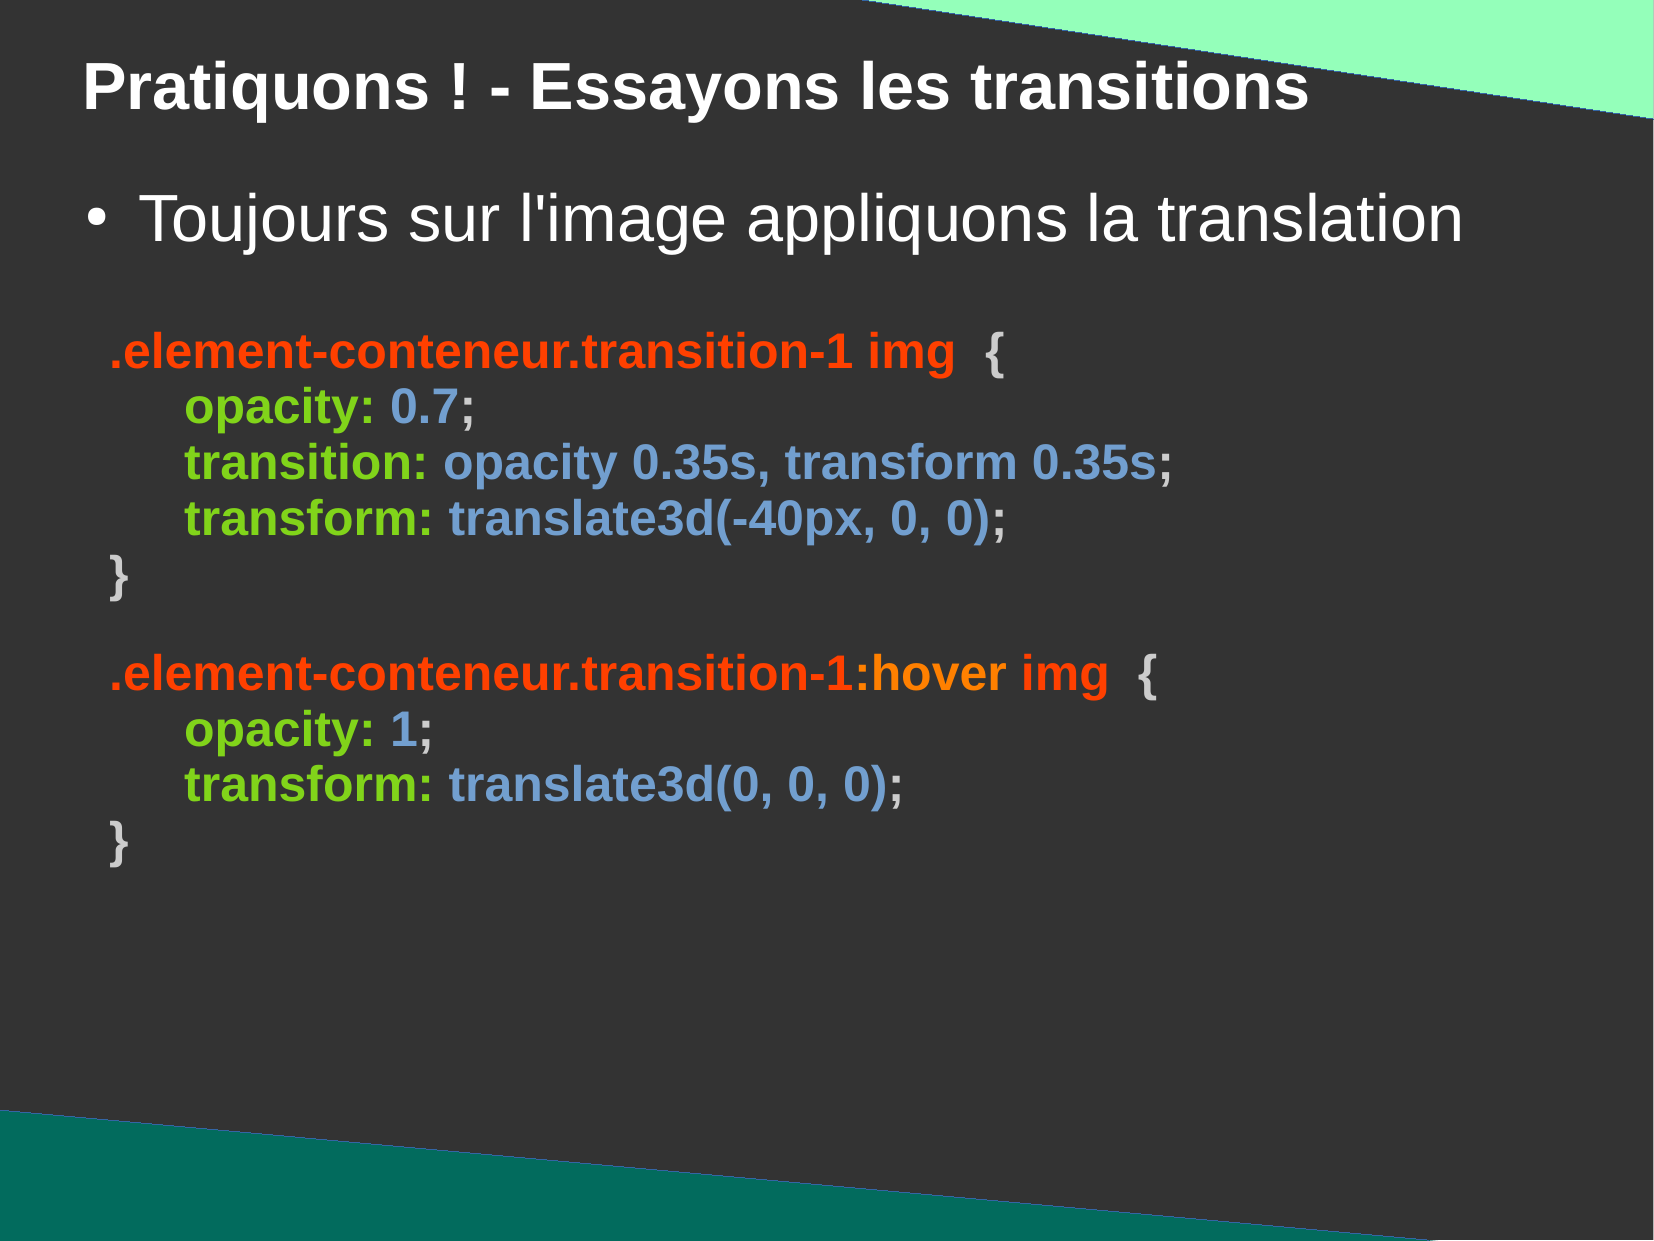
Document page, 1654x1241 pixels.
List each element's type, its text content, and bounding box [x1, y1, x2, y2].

text_box .element-conteneur.transition-1:hover img { opacity: 1; transform: translate3d(0, 0, 0); } [94, 637, 1465, 876]
text_box [862, 0, 1654, 120]
text_box .element-conteneur.transition-1 img { opacity: 0.7; transition: opacity 0.35s, transform 0.35s; transform: translate3d(-40px, 0, 0); } [94, 315, 1489, 609]
list Toujours sur l'image appliquons la translation [67, 180, 1607, 378]
title Pratiquons ! - Essayons les transitions [82, 49, 1630, 199]
